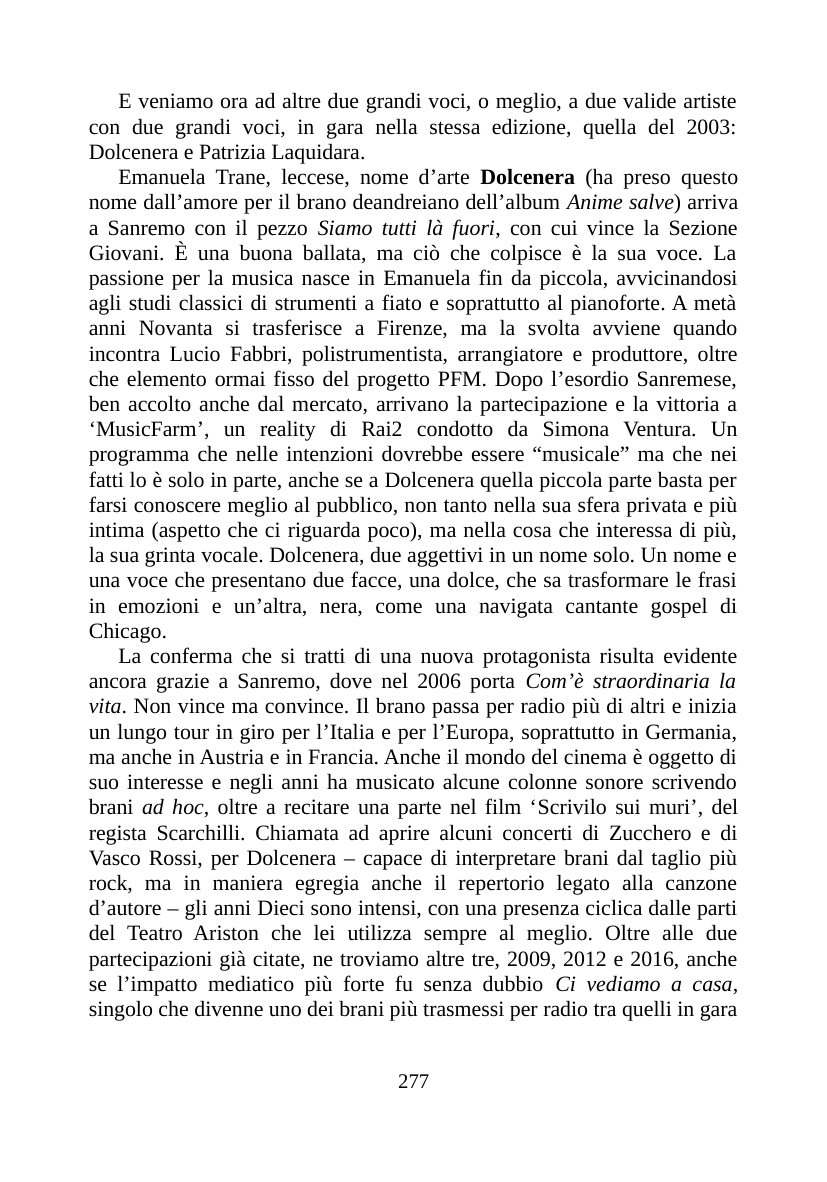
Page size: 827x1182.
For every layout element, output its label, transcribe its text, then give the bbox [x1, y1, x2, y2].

text La conferma che si tratti di una nuova protagonista risulta evidente ancora grazie a Sanremo, dove nel 2006 porta Com’è straordinaria la vita. Non vince ma convince. Il brano passa per radio più di altri e inizia un lungo tour in giro per l’Italia e per l’Europa, soprattutto in Germania, ma anche in Austria e in Francia. Anche il mondo del cinema è oggetto di suo interesse e negli anni ha musicato alcune colonne sonore scrivendo brani ad hoc, oltre a recitare una parte nel film ‘Scrivilo sui muri’, del regista Scarchilli. Chiamata ad aprire alcuni concerti di Zucchero e di Vasco Rossi, per Dolcenera – capace di interpretare brani dal taglio più rock, ma in maniera egregia anche il repertorio legato alla canzone d’autore – gli anni Dieci sono intensi, con una presenza ciclica dalle parti del Teatro Ariston che lei utilizza sempre al meglio. Oltre alle due partecipazioni già citate, ne troviamo altre tre, 2009, 2012 e 2016, anche se l’impatto mediatico più forte fu senza dubbio Ci vediamo a casa, singolo che divenne uno dei brani più trasmessi per radio tra quelli in gara [88, 643, 738, 1021]
text E veniamo ora ad altre due grandi voci, o meglio, a due valide artiste con due grandi voci, in gara nella stessa edizione, quella del 2003: Dolcenera e Patrizia Laquidara. [88, 88, 738, 164]
text Emanuela Trane, leccese, nome d’arte Dolcenera (ha preso questo nome dall’amore per il brano deandreiano dell’album Anime salve) arriva a Sanremo con il pezzo Siamo tutti là fuori, con cui vince la Sezione Giovani. È una buona ballata, ma ciò che colpisce è la sua voce. La passione per la musica nasce in Emanuela fin da piccola, avvicinandosi agli studi classici di strumenti a fiato e soprattutto al pianoforte. A metà anni Novanta si trasferisce a Firenze, ma la svolta avviene quando incontra Lucio Fabbri, polistrumentista, arrangiatore e produttore, oltre che elemento ormai fisso del progetto PFM. Dopo l’esordio Sanremese, ben accolto anche dal mercato, arrivano la partecipazione e la vittoria a ‘MusicFarm’, un reality di Rai2 condotto da Simona Ventura. Un programma che nelle intenzioni dovrebbe essere “musicale” ma che nei fatti lo è solo in parte, anche se a Dolcenera quella piccola parte basta per farsi conoscere meglio al pubblico, non tanto nella sua sfera privata e più intima (aspetto che ci riguarda poco), ma nella cosa che interessa di più, la sua grinta vocale. Dolcenera, due aggettivi in un nome solo. Un nome e una voce che presentano due facce, una dolce, che sa trasformare le frasi in emozioni e un’altra, nera, come una navigata cantante gospel di Chicago. [88, 164, 738, 643]
